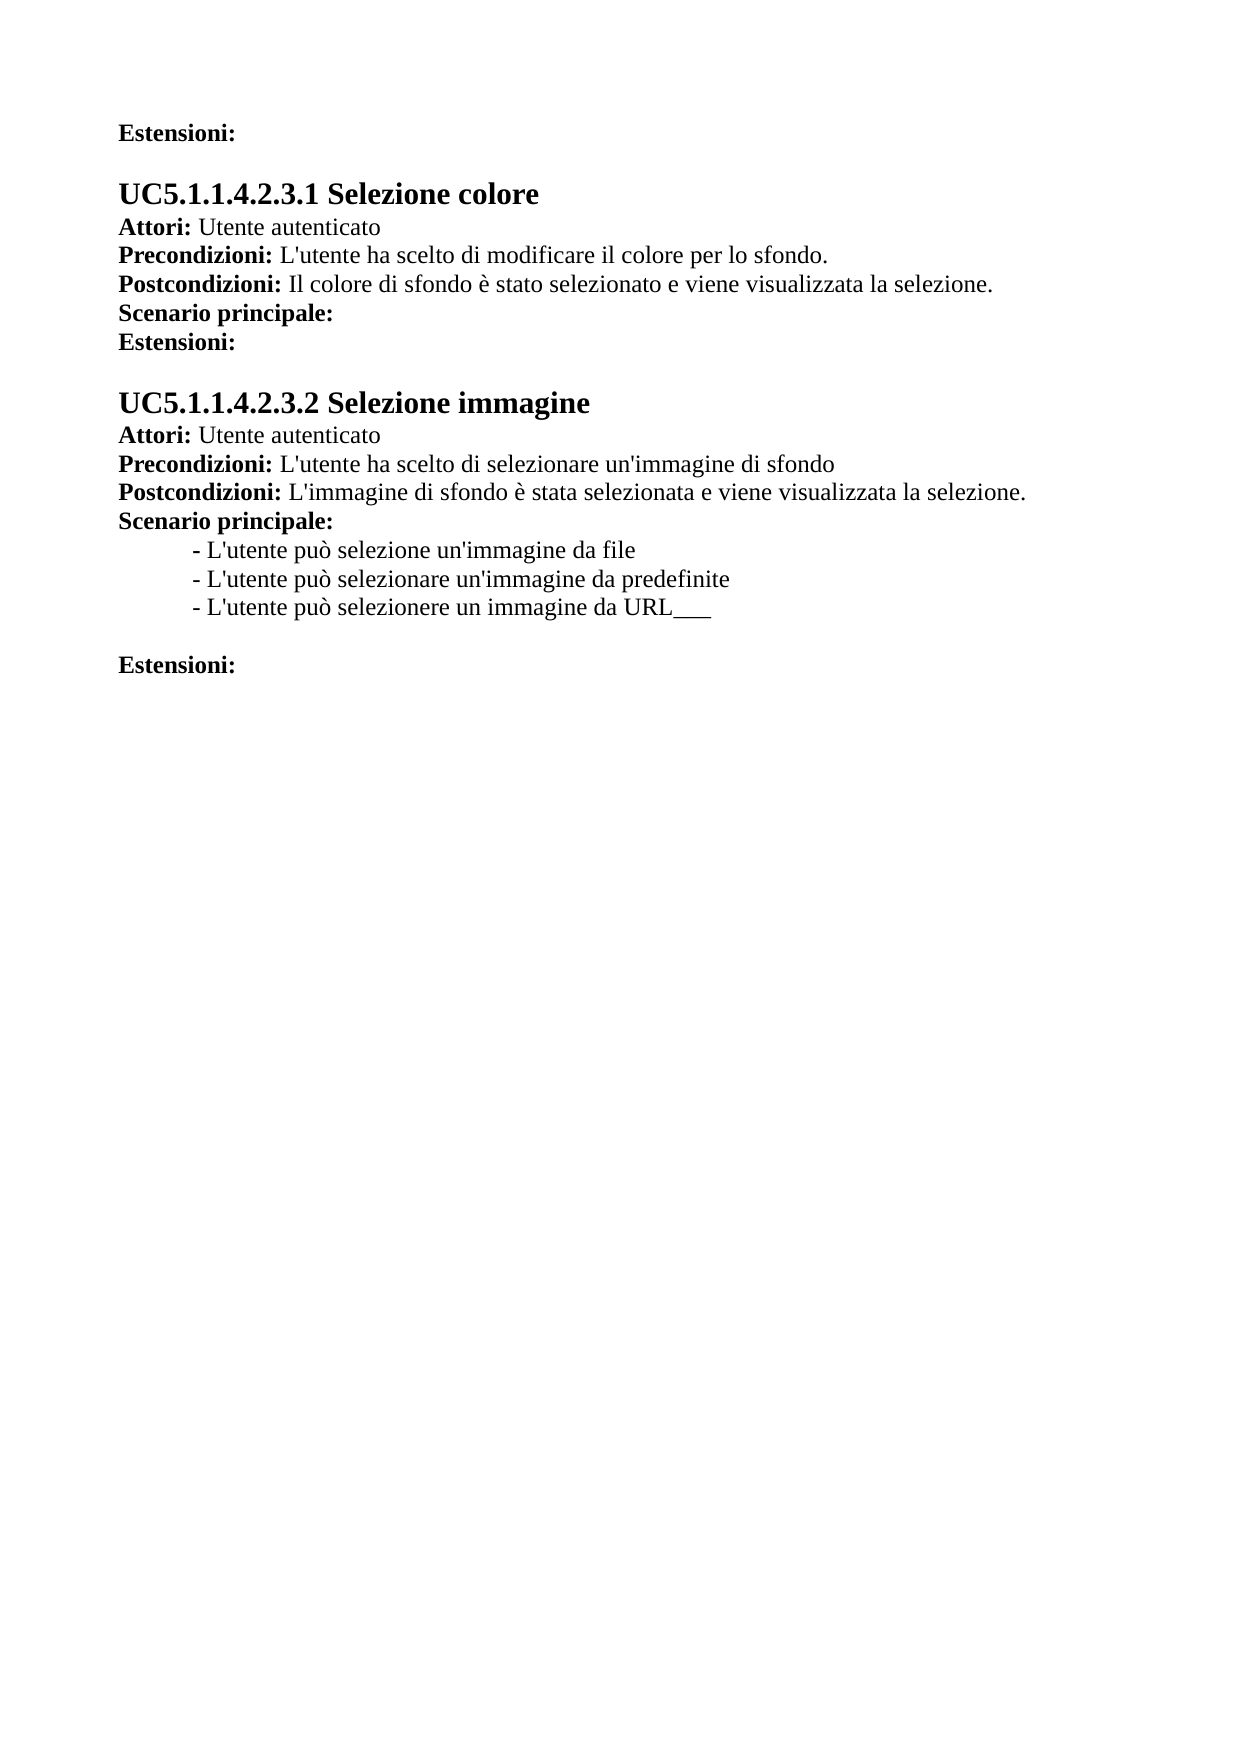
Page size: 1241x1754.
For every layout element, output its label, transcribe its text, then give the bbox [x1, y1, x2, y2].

text UC5.1.1.4.2.3.1 Selezione colore [118, 176, 1122, 212]
text Scenario principale: [118, 506, 1122, 535]
text Postcondizioni: Il colore di sfondo è stato selezionato e viene visualizzata la selezione. [118, 269, 1122, 298]
text - L'utente può selezionere un immagine da URL___ [192, 592, 1122, 621]
text - L'utente può selezionare un'immagine da predefinite [192, 564, 1122, 592]
text Scenario principale: [118, 298, 1122, 327]
text Precondizioni: L'utente ha scelto di modificare il colore per lo sfondo. [118, 240, 1122, 269]
text Precondizioni: L'utente ha scelto di selezionare un'immagine di sfondo [118, 449, 1122, 477]
text Estensioni: [118, 650, 1122, 679]
text Postcondizioni: L'immagine di sfondo è stata selezionata e viene visualizzata la selezione. [118, 477, 1122, 506]
text Attori: Utente autenticato [118, 212, 1122, 240]
text UC5.1.1.4.2.3.2 Selezione immagine [118, 384, 1122, 420]
text Estensioni: [118, 327, 1122, 355]
text - L'utente può selezione un'immagine da file [192, 535, 1122, 564]
text Attori: Utente autenticato [118, 420, 1122, 449]
text Estensioni: [118, 118, 1122, 147]
